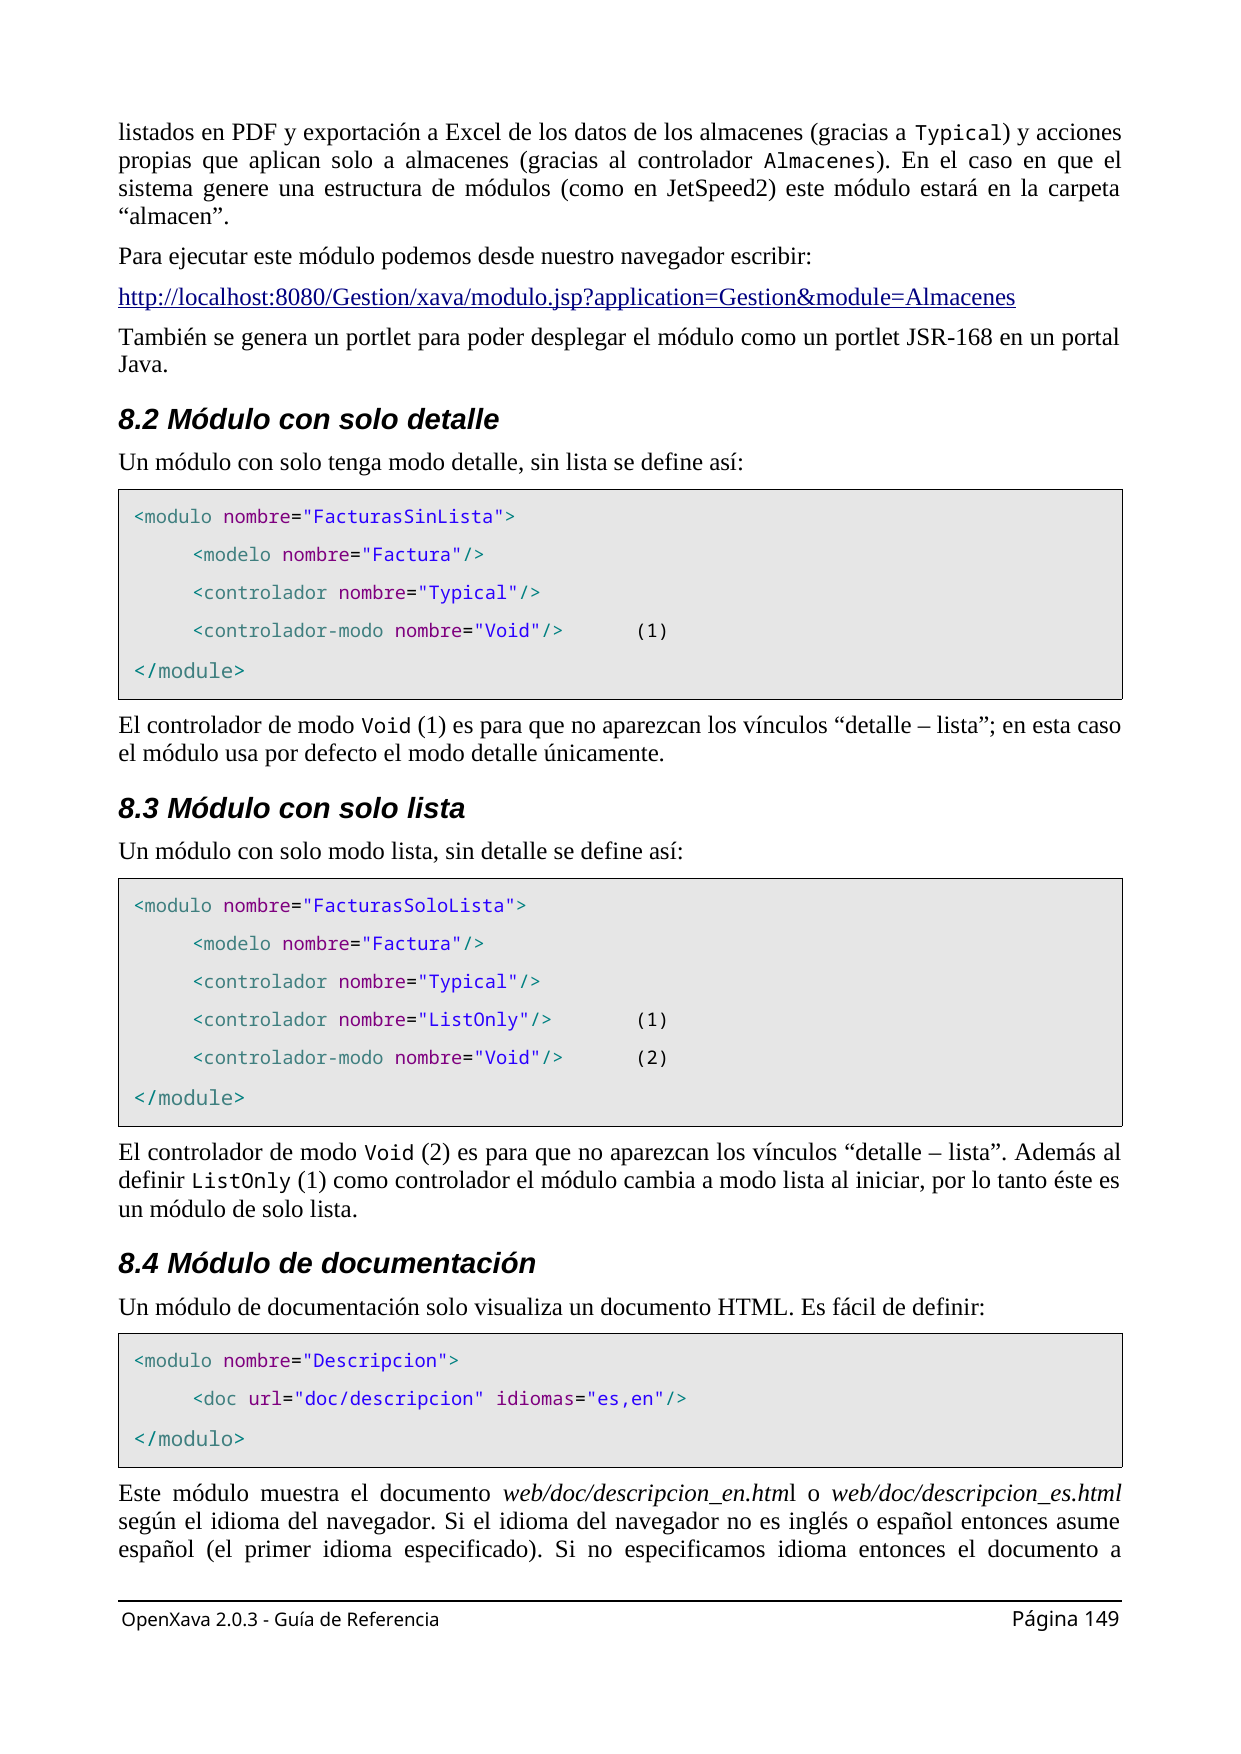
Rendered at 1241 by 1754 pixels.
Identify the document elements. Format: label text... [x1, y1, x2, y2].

text <controlador-modo nombre="Void"/> (1) [119, 603, 1122, 641]
text </modulo> [119, 1409, 1122, 1467]
text También se genera un portlet para poder desplegar el módulo como un portlet JSR-168 en un portal Java. [118, 323, 1122, 378]
text <controlador-modo nombre="Void"/> (2) [119, 1030, 1122, 1068]
subtitle Módulo con solo detalle [118, 403, 1122, 436]
text <controlador nombre="Typical"/> [119, 565, 1122, 603]
text </module> [119, 641, 1122, 699]
text </module> [119, 1068, 1122, 1126]
text <modulo nombre="FacturasSinLista"> [119, 490, 1122, 527]
text listados en PDF y exportación a Excel de los datos de los almacenes (gracias a Typical) y acciones propias que aplican solo a almacenes (gracias al controlador Almacenes). En el caso en que el sistema genere una estructura de módulos (como en JetSpeed2) este módulo estará en la carpeta “almacen”. [118, 118, 1122, 230]
text <modulo nombre="FacturasSoloLista"> [119, 879, 1122, 916]
text Un módulo con solo tenga modo detalle, sin lista se define así: [118, 448, 1122, 476]
text <controlador nombre="ListOnly"/> (1) [119, 992, 1122, 1030]
text El controlador de modo Void (2) es para que no aparezcan los vínculos “detalle – lista”. Además al definir ListOnly (1) como controlador el módulo cambia a modo lista al iniciar, por lo tanto éste es un módulo de solo lista. [118, 1138, 1122, 1222]
text Un módulo de documentación solo visualiza un documento HTML. Es fácil de definir: [118, 1293, 1122, 1320]
text Para ejecutar este módulo podemos desde nuestro navegador escribir: [118, 242, 1122, 270]
text <modelo nombre="Factura"/> [119, 916, 1122, 954]
subtitle Módulo de documentación [118, 1247, 1122, 1280]
text Este módulo muestra el documento web/doc/descripcion_en.html o web/doc/descripcion_es.html según el idioma del navegador. Si el idioma del navegador no es inglés o español entonces asume español (el primer idioma especificado). Si no especificamos idioma entonces el documento a [118, 1479, 1122, 1563]
text http://localhost:8080/Gestion/xava/modulo.jsp?application=Gestion&module=Almacenes [118, 283, 1122, 310]
text El controlador de modo Void (1) es para que no aparezcan los vínculos “detalle – lista”; en esta caso el módulo usa por defecto el modo detalle únicamente. [118, 711, 1122, 767]
text <modulo nombre="Descripcion"> [119, 1334, 1122, 1371]
text Un módulo con solo modo lista, sin detalle se define así: [118, 837, 1122, 865]
text <doc url="doc/descripcion" idiomas="es,en"/> [119, 1371, 1122, 1409]
subtitle Módulo con solo lista [118, 792, 1122, 825]
text <modelo nombre="Factura"/> [119, 527, 1122, 565]
text <controlador nombre="Typical"/> [119, 954, 1122, 992]
